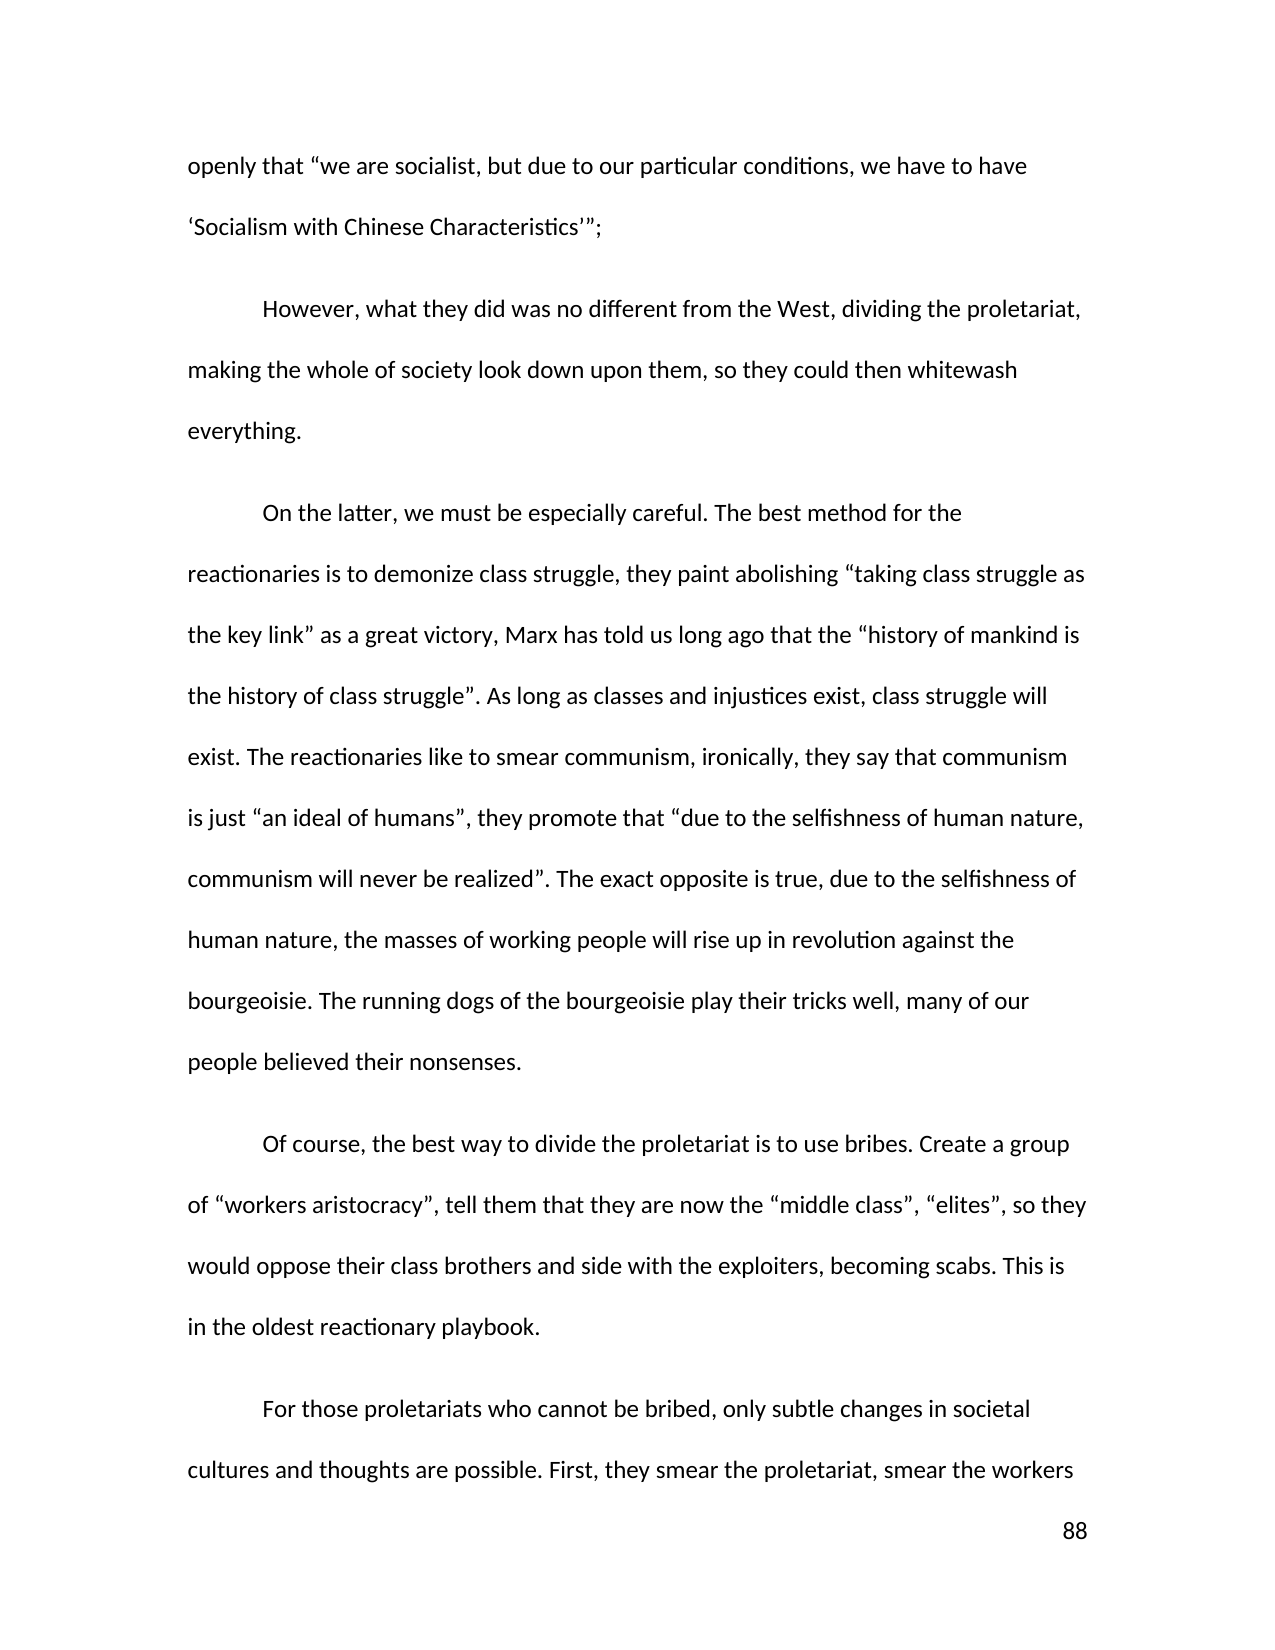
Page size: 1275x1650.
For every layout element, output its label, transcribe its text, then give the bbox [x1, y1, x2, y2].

text openly that “we are socialist, but due to our particular conditions, we have to have ‘Socialism with Chinese Characteristics’”; [187, 150, 1087, 242]
text For those proletariats who cannot be bribed, only subtle changes in societal cultures and thoughts are possible. First, they smear the proletariat, smear the workers [187, 1393, 1087, 1485]
text However, what they did was no different from the West, dividing the proletariat, making the whole of society look down upon them, so they could then whitewash everything. [187, 293, 1087, 446]
text On the latter, we must be especially careful. The best method for the reactionaries is to demonize class struggle, they paint abolishing “taking class struggle as the key link” as a great victory, Marx has told us long ago that the “history of mankind is the history of class struggle”. As long as classes and injustices exist, class struggle will exist. The reactionaries like to smear communism, ironically, they say that communism is just “an ideal of humans”, they promote that “due to the selfishness of human nature, communism will never be realized”. The exact opposite is true, due to the selfishness of human nature, the masses of working people will rise up in revolution against the bourgeoisie. The running dogs of the bourgeoisie play their tricks well, many of our people believed their nonsenses. [187, 497, 1087, 1077]
text Of course, the best way to divide the proletariat is to use bribes. Create a group of “workers aristocracy”, tell them that they are now the “middle class”, “elites”, so they would oppose their class brothers and side with the exploiters, becoming scabs. This is in the oldest reactionary playbook. [187, 1128, 1087, 1342]
